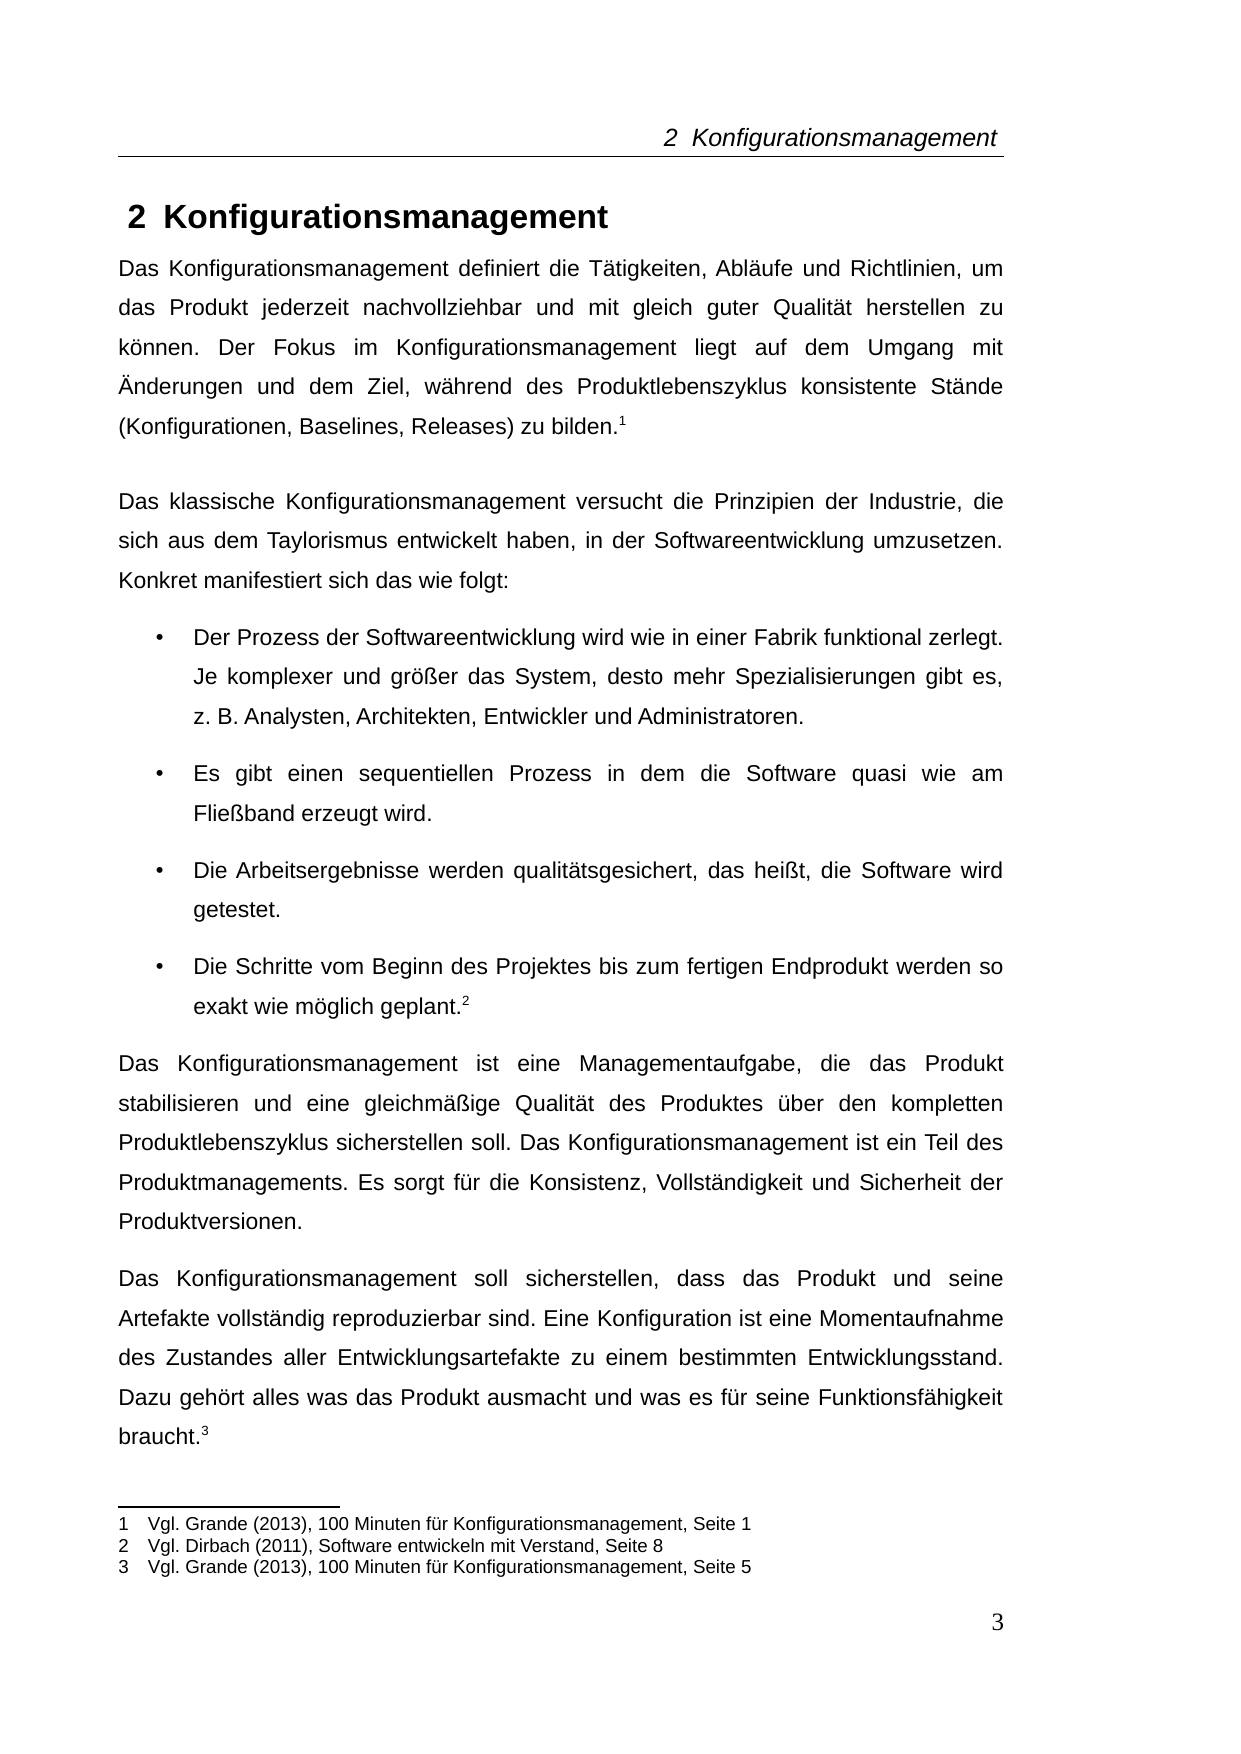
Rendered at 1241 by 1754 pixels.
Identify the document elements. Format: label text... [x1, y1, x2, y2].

list Die Arbeitsergebnisse werden qualitätsgesichert, das heißt, die Software wird getestet. [156, 857, 1004, 922]
text Das Konfigurationsmanagement definiert die Tätigkeiten, Abläufe und Richtlinien, um das Produkt jederzeit nachvollziehbar und mit gleich guter Qualität herstellen zu können. Der Fokus im Konfigurationsmanagement liegt auf dem Umgang mit Änderungen und dem Ziel, während des Produktlebenszyklus konsistente Stände (Konfigurationen, Baselines, Releases) zu bilden. [118, 255, 1004, 439]
text Vgl. Grande (2013), 100 Minuten für Konfigurationsmanagement, Seite 5 [118, 1556, 1004, 1578]
text Das klassische Konfigurationsmanagement versucht die Prinzipien der Industrie, die sich aus dem Taylorismus entwickelt haben, in der Softwareentwicklung umzusetzen. Konkret manifestiert sich das wie folgt: [118, 488, 1004, 593]
list Die Schritte vom Beginn des Projektes bis zum fertigen Endprodukt werden so exakt wie möglich geplant. [156, 953, 1004, 1019]
text Vgl. Grande (2013), 100 Minuten für Konfigurationsmanagement, Seite 1 [118, 1513, 1004, 1534]
subtitle Konfigurationsmanagement [118, 197, 1004, 236]
list Vgl. Dirbach (2011), Software entwickeln mit Verstand, Seite 8 [118, 1534, 1004, 1556]
list Es gibt einen sequentiellen Prozess in dem die Software quasi wie am Fließband erzeugt wird. [156, 760, 1004, 826]
text Das Konfigurationsmanagement ist eine Managementaufgabe, die das Produkt stabilisieren und eine gleichmäßige Qualität des Produktes über den kompletten Produktlebenszyklus sicherstellen soll. Das Konfigurationsmanagement ist ein Teil des Produktmanagements. Es sorgt für die Konsistenz, Vollständigkeit und Sicherheit der Produktversionen. [118, 1050, 1004, 1234]
list Der Prozess der Softwareentwicklung wird wie in einer Fabrik funktional zerlegt. Je komplexer und größer das System, desto mehr Spezialisierungen gibt es, z. B. Analysten, Architekten, Entwickler und Administratoren. [156, 624, 1004, 729]
text Das Konfigurationsmanagement soll sicherstellen, dass das Produkt und seine Artefakte vollständig reproduzierbar sind. Eine Konfiguration ist eine Momentaufnahme des Zustandes aller Entwicklungsartefakte zu einem bestimmten Entwicklungsstand. Dazu gehört alles was das Produkt ausmacht und was es für seine Funktionsfähigkeit braucht. [118, 1265, 1004, 1449]
